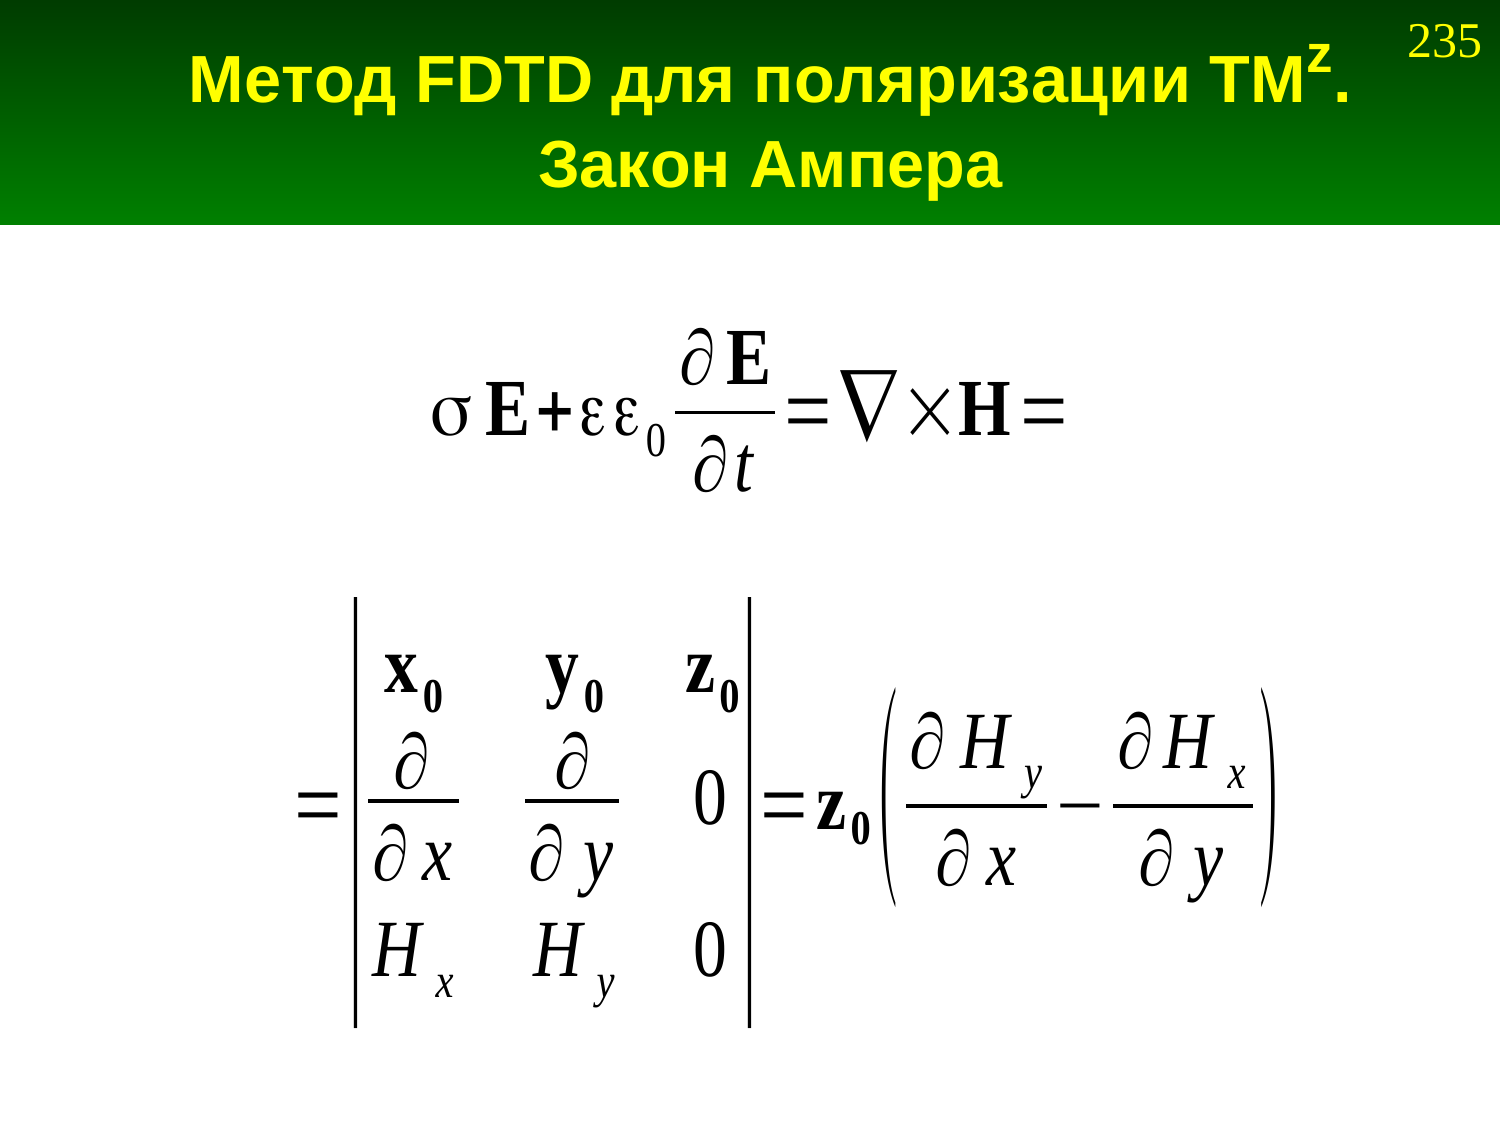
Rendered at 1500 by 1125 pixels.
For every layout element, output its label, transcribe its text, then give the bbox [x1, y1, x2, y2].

chart [413, 314, 1089, 508]
title Метод FDTD для поляризации TMz. Закон Ампера [100, 2, 1441, 209]
chart [274, 590, 1299, 1029]
